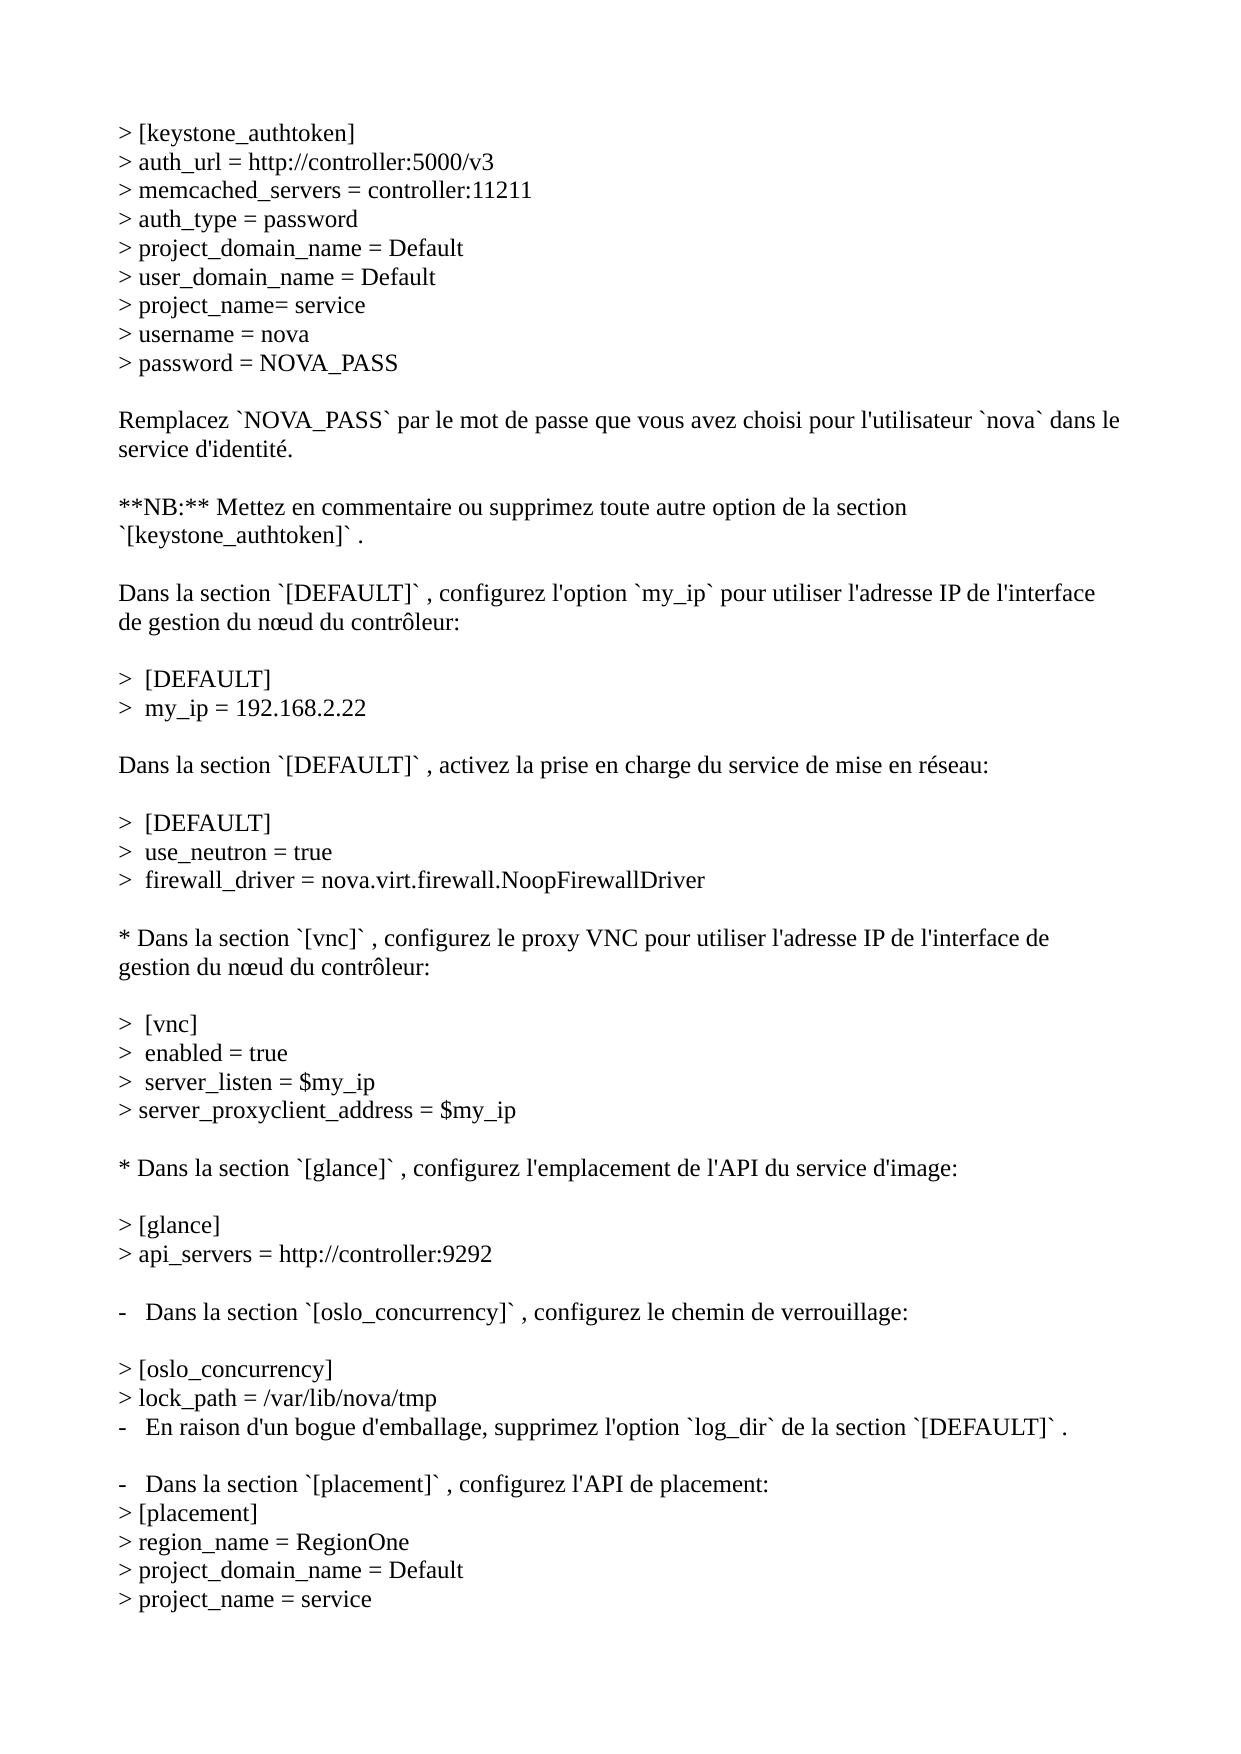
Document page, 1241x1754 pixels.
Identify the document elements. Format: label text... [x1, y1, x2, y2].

text Dans la section `[DEFAULT]` , configurez l'option `my_ip` pour utiliser l'adresse IP de l'interface de gestion du nœud du contrôleur: [118, 578, 1122, 636]
text > my_ip = 192.168.2.22 [118, 693, 1122, 722]
text > auth_url = http://controller:5000/v3 [118, 147, 1122, 176]
text > [keystone_authtoken] [118, 118, 1122, 147]
text > use_neutron = true [118, 837, 1122, 866]
text > [DEFAULT] [118, 808, 1122, 837]
text Remplacez `NOVA_PASS` par le mot de passe que vous avez choisi pour l'utilisateur `nova` dans le service d'identité. [118, 406, 1122, 463]
text Dans la section `[DEFAULT]` , activez la prise en charge du service de mise en réseau: [118, 751, 1122, 779]
text > [glance] [118, 1211, 1122, 1239]
text > username = nova [118, 319, 1122, 348]
text > project_domain_name = Default [118, 233, 1122, 262]
text > user_domain_name = Default [118, 262, 1122, 291]
text > memcached_servers = controller:11211 [118, 176, 1122, 204]
text - En raison d'un bogue d'emballage, supprimez l'option `log_dir` de la section `[DEFAULT]` . [118, 1412, 1122, 1441]
text > enabled = true [118, 1038, 1122, 1067]
text > firewall_driver = nova.virt.firewall.NoopFirewallDriver [118, 866, 1122, 894]
text > [DEFAULT] [118, 664, 1122, 693]
text * Dans la section `[vnc]` , configurez le proxy VNC pour utiliser l'adresse IP de l'interface de gestion du nœud du contrôleur: [118, 923, 1122, 981]
text > project_name = service [118, 1584, 1122, 1613]
text - Dans la section `[placement]` , configurez l'API de placement: [118, 1469, 1122, 1498]
text > api_servers = http://controller:9292 [118, 1239, 1122, 1268]
text - Dans la section `[oslo_concurrency]` , configurez le chemin de verrouillage: [118, 1297, 1122, 1326]
text > lock_path = /var/lib/nova/tmp [118, 1383, 1122, 1412]
text > project_name= service [118, 291, 1122, 319]
text > [placement] [118, 1498, 1122, 1527]
text > server_proxyclient_address = $my_ip [118, 1096, 1122, 1124]
text > server_listen = $my_ip [118, 1067, 1122, 1096]
text **NB:** Mettez en commentaire ou supprimez toute autre option de la section `[keystone_authtoken]` . [118, 492, 1122, 549]
text > [oslo_concurrency] [118, 1354, 1122, 1383]
text > region_name = RegionOne [118, 1527, 1122, 1556]
text > project_domain_name = Default [118, 1556, 1122, 1584]
text > auth_type = password [118, 204, 1122, 233]
text > password = NOVA_PASS [118, 348, 1122, 377]
text > [vnc] [118, 1009, 1122, 1038]
text * Dans la section `[glance]` , configurez l'emplacement de l'API du service d'image: [118, 1153, 1122, 1182]
